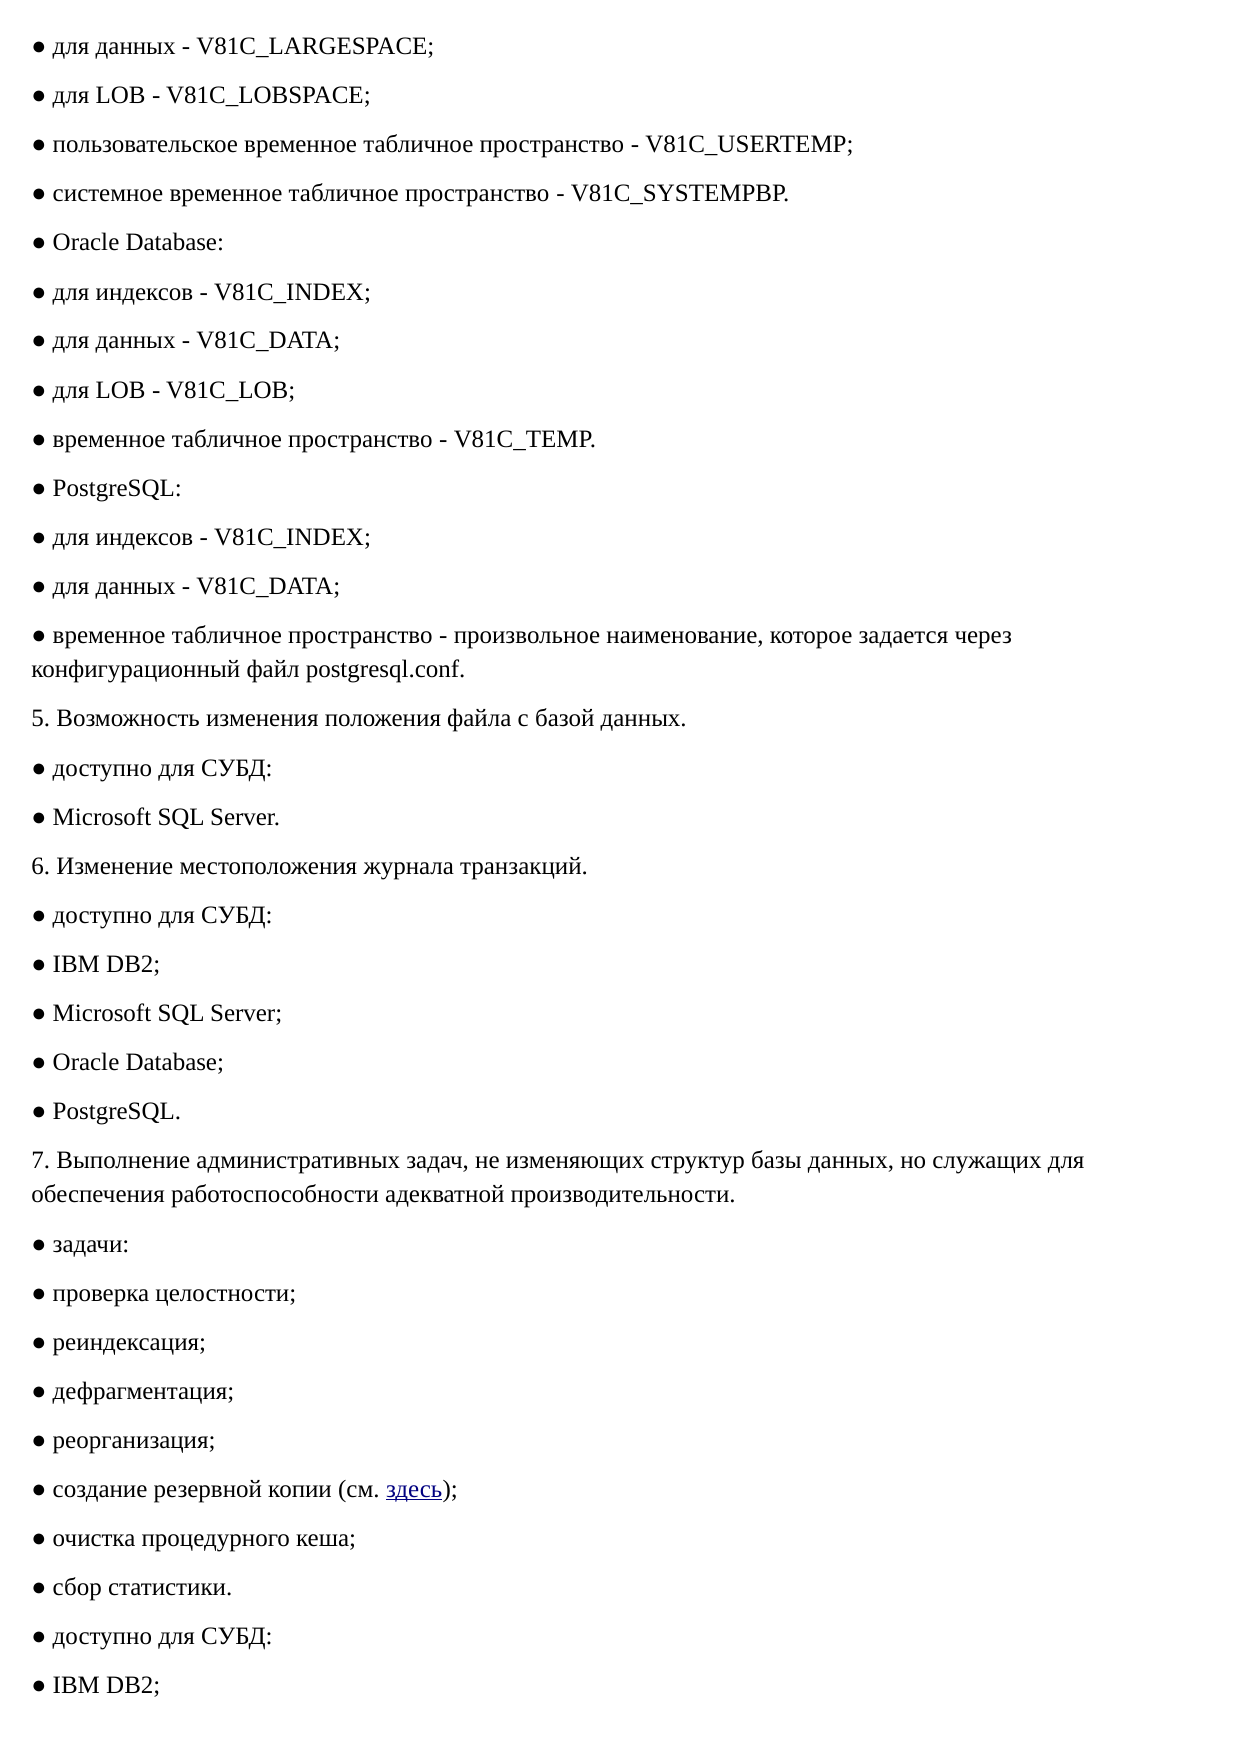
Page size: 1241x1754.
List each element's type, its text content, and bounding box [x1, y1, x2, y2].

text ● доступно для СУБД: [31, 753, 1212, 781]
text ● очистка процедурного кеша; [31, 1523, 1212, 1552]
text ● системное временное табличное пространство ‑ V81C_SYSTEMPBP. [31, 178, 1212, 207]
text ● Microsoft SQL Server; [31, 998, 1212, 1027]
text ● для LOB ‑ V81C_LOB; [31, 375, 1212, 403]
text 6. Изменение местоположения журнала транзакций. [31, 851, 1212, 879]
text ● IBM DB2; [31, 1670, 1212, 1699]
text ● для данных ‑ V81C_DATA; [31, 571, 1212, 600]
text ● PostgreSQL: [31, 473, 1212, 502]
text ● доступно для СУБД: [31, 900, 1212, 928]
text 5. Возможность изменения положения файла с базой данных. [31, 703, 1212, 732]
text ● сбор статистики. [31, 1572, 1212, 1601]
text ● реиндексация; [31, 1327, 1212, 1356]
text ● временное табличное пространство ‑ V81C_TEMP. [31, 424, 1212, 452]
text ● Oracle Database: [31, 227, 1212, 256]
text ● задачи: [31, 1229, 1212, 1257]
text ● IBM DB2; [31, 949, 1212, 978]
text ● для данных ‑ V81C_DATA; [31, 326, 1212, 354]
text ● временное табличное пространство ‑ произвольное наименование, которое задается через конфигурационный файл postgresql.conf. [31, 620, 1212, 683]
text 7. Выполнение административных задач, не изменяющих структур базы данных, но служащих для обеспечения работоспособности адекватной производительности. [31, 1145, 1212, 1208]
text ● для индексов ‑ V81C_INDEX; [31, 277, 1212, 305]
text ● доступно для СУБД: [31, 1621, 1212, 1650]
text ● пользовательское временное табличное пространство ‑ V81C_USERTEMP; [31, 129, 1212, 158]
text ● дефрагментация; [31, 1376, 1212, 1404]
text ● реорганизация; [31, 1425, 1212, 1454]
text ● Oracle Database; [31, 1047, 1212, 1076]
text ● для данных ‑ V81C_LARGESPACE; [31, 31, 1212, 60]
text ● проверка целостности; [31, 1278, 1212, 1306]
text ● создание резервной копии (см. здесь); [31, 1474, 1212, 1503]
text ● PostgreSQL. [31, 1096, 1212, 1125]
text ● для LOB ‑ V81C_LOBSPACE; [31, 80, 1212, 109]
text ● Microsoft SQL Server. [31, 802, 1212, 830]
text ● для индексов ‑ V81C_INDEX; [31, 522, 1212, 551]
